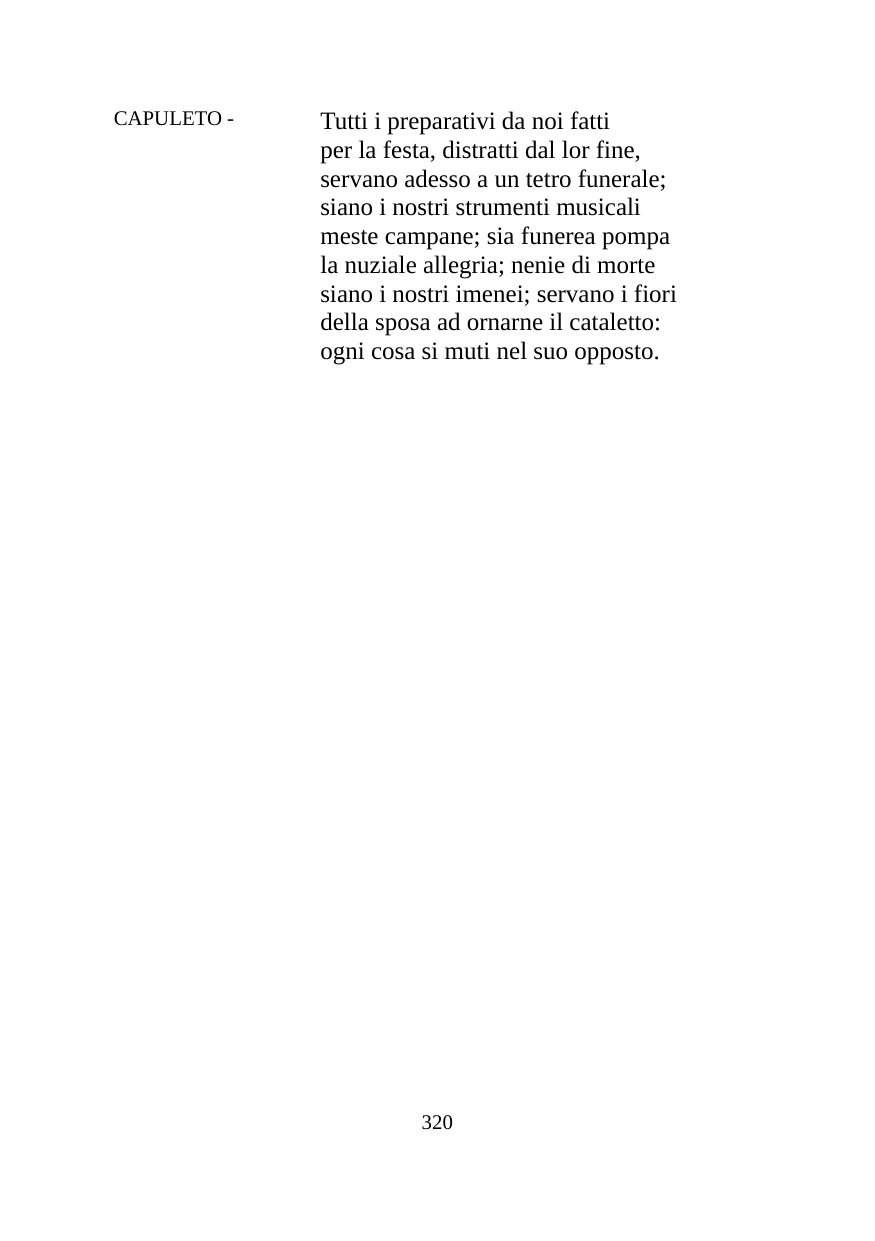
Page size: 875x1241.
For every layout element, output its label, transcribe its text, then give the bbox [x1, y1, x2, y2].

table_cell Tutti i preparativi da noi fatti per la festa, distratti dal lor fine, servano adesso a un tetro funerale; siano i nostri strumenti musicali meste campane; sia funerea pompa la nuziale allegria; nenie di morte siano i nostri imenei; servano i fiori della sposa ad ornarne il cataletto: ogni cosa si muti nel suo opposto. [313, 106, 768, 394]
table_cell CAPULETO - [106, 106, 313, 394]
